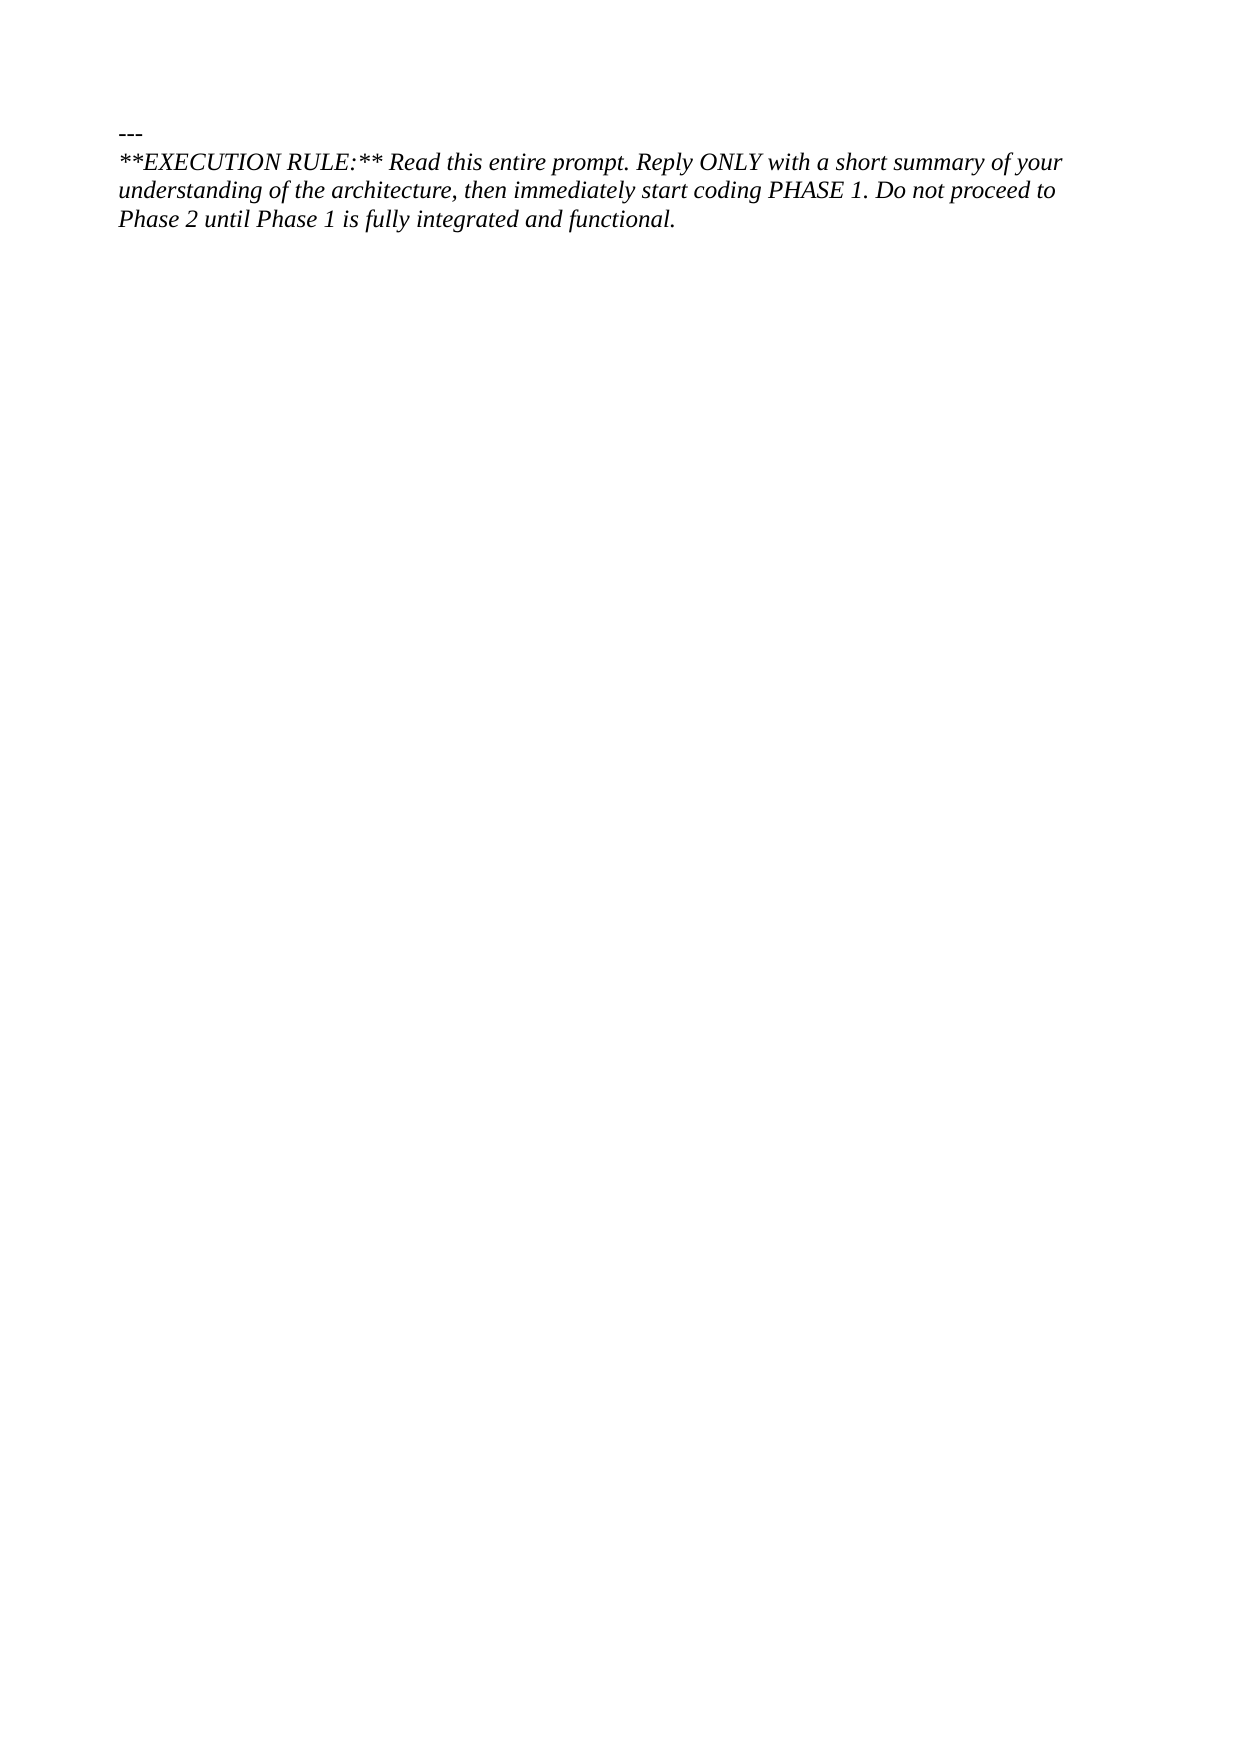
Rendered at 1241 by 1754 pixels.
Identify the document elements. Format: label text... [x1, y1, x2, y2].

text --- [118, 118, 1122, 147]
text **EXECUTION RULE:** Read this entire prompt. Reply ONLY with a short summary of your understanding of the architecture, then immediately start coding PHASE 1. Do not proceed to Phase 2 until Phase 1 is fully integrated and functional. [118, 147, 1122, 233]
